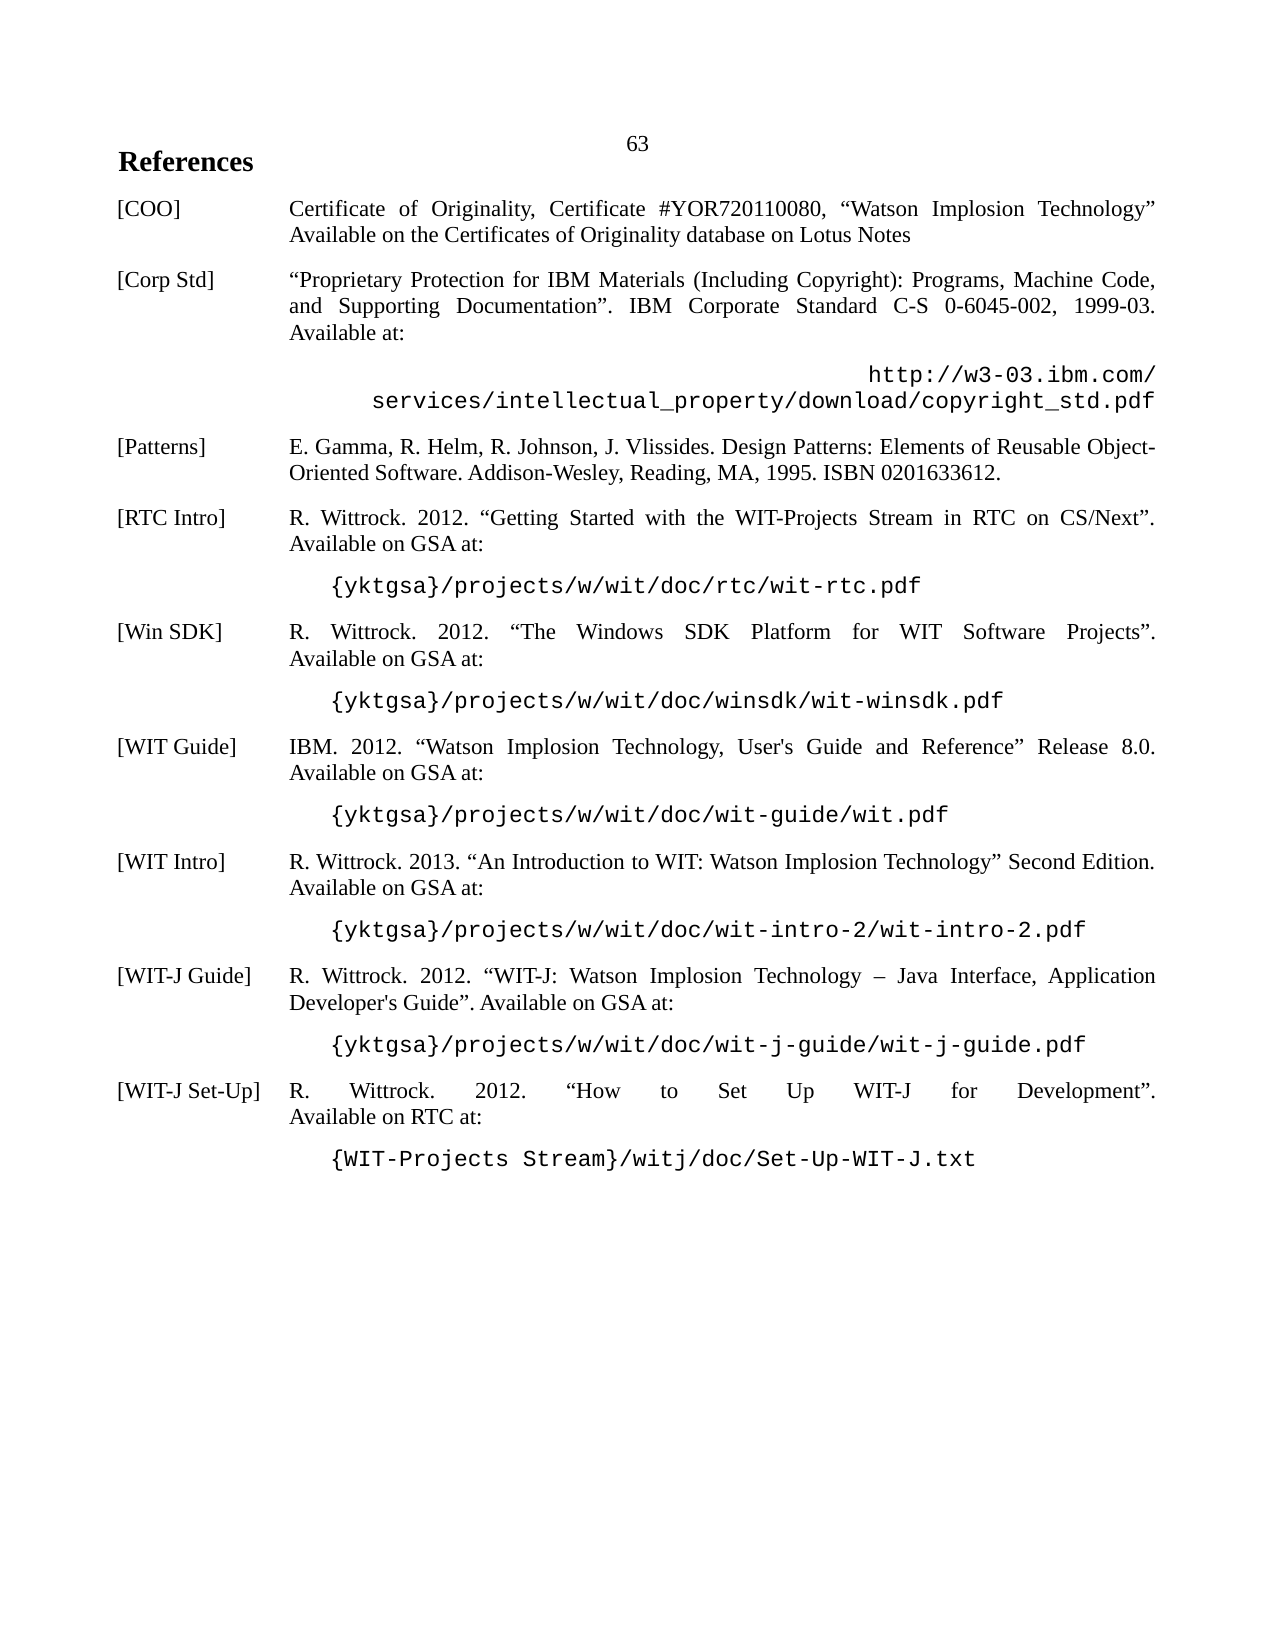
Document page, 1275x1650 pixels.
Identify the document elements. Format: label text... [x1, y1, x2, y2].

text [WIT Guide] IBM. 2012. “Watson Implosion Technology, User's Guide and Reference” Release 8.0. Available on GSA at: [117, 733, 1157, 786]
text {yktgsa}/projects/w/wit/doc/wit-j-guide/wit-j-guide.pdf [117, 1033, 1157, 1059]
text {yktgsa}/projects/w/wit/doc/wit-intro-2/wit-intro-2.pdf [117, 918, 1157, 944]
text [WIT Intro] R. Wittrock. 2013. “An Introduction to WIT: Watson Implosion Technology” Second Edition. Available on GSA at: [117, 848, 1157, 900]
text [COO] Certificate of Originality, Certificate #YOR720110080, “Watson Implosion Technology” Available on the Certificates of Originality database on Lotus Notes [117, 195, 1157, 248]
text [Patterns] E. Gamma, R. Helm, R. Johnson, J. Vlissides. Design Patterns: Elements of Reusable Object-Oriented Software. Addison-Wesley, Reading, MA, 1995. ISBN 0201633612. [117, 433, 1157, 486]
subtitle References [118, 144, 1157, 177]
text {yktgsa}/projects/w/wit/doc/wit-guide/wit.pdf [117, 804, 1157, 830]
text http://w3-03.ibm.com/ services/intellectual_property/download/copyright_std.pdf [117, 363, 1157, 415]
text {yktgsa}/projects/w/wit/doc/winsdk/wit-winsdk.pdf [117, 689, 1157, 715]
text [Corp Std] “Proprietary Protection for IBM Materials (Including Copyright): Programs, Machine Code, and Supporting Documentation”. IBM Corporate Standard C-S 0-6045-002, 1999-03. Available at: [117, 266, 1157, 345]
text [WIT-J Guide] R. Wittrock. 2012. “WIT-J: Watson Implosion Technology – Java Interface, Application Developer's Guide”. Available on GSA at: [117, 962, 1157, 1015]
text [Win SDK] R. Wittrock. 2012. “The Windows SDK Platform for WIT Software Projects”. Available on GSA at: [117, 618, 1157, 671]
text [WIT-J Set-Up] R. Wittrock. 2012. “How to Set Up WIT-J for Development”. Available on RTC at: [117, 1077, 1157, 1130]
text [RTC Intro] R. Wittrock. 2012. “Getting Started with the WIT-Projects Stream in RTC on CS/Next”. Available on GSA at: [117, 504, 1157, 556]
text {yktgsa}/projects/w/wit/doc/rtc/wit-rtc.pdf [117, 574, 1157, 600]
text {WIT-Projects Stream}/witj/doc/Set-Up-WIT-J.txt [117, 1148, 1157, 1174]
